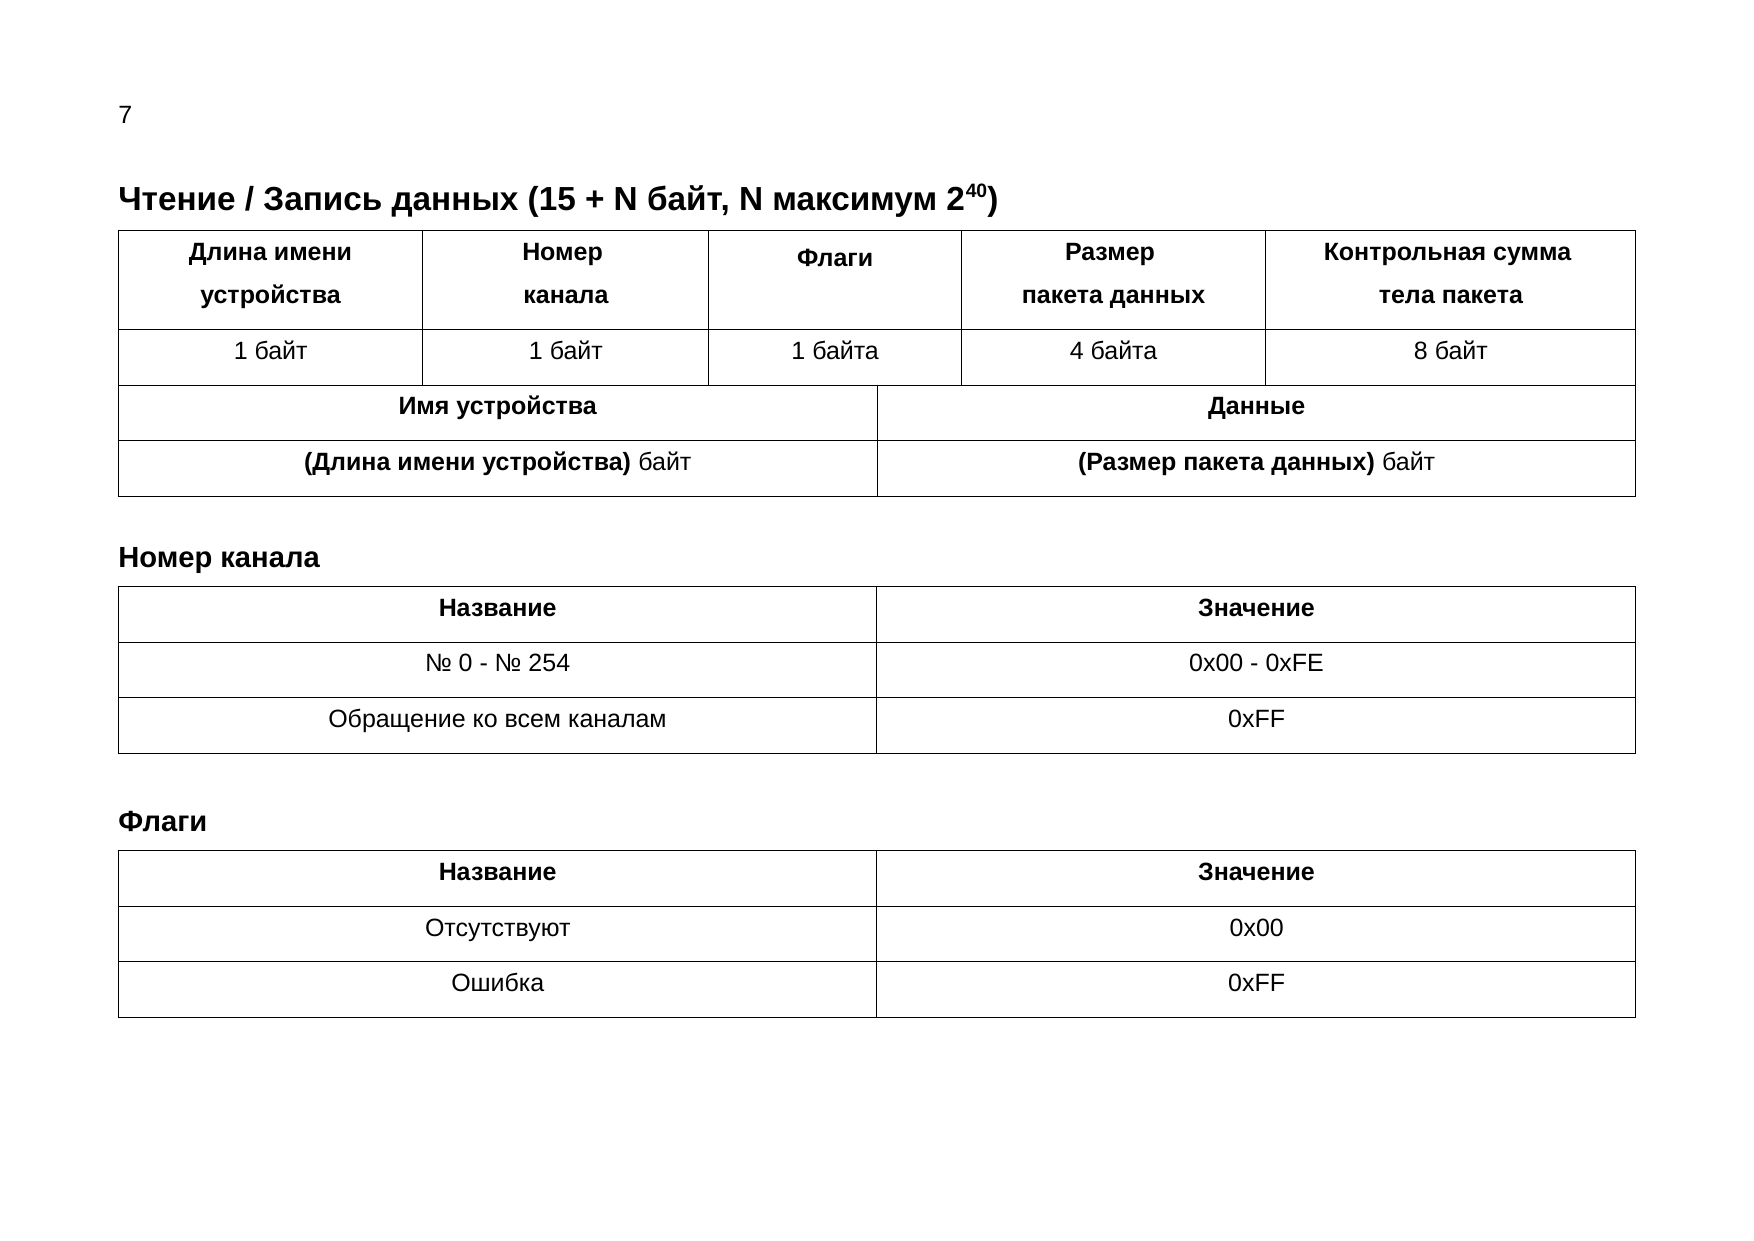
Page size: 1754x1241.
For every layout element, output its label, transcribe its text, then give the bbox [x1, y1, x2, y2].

table_cell (Размер пакета данных) байт [878, 441, 1635, 496]
table_cell 1 байт [423, 330, 708, 384]
table_cell Имя устройства [119, 386, 877, 440]
table_cell 4 байта [962, 330, 1265, 384]
table_header Размер пакета данных [962, 231, 1265, 329]
table_cell Обращение ко всем каналам [119, 698, 876, 753]
table_cell Ошибка [119, 962, 876, 1017]
table_cell 0x00 [877, 907, 1635, 961]
table_header Флаги [709, 231, 961, 329]
table_cell 1 байта [709, 330, 961, 384]
table_header Название [119, 851, 876, 906]
table_cell 8 байт [1266, 330, 1635, 384]
table_cell 0xFF [877, 962, 1635, 1017]
table_cell (Длина имени устройства) байт [119, 441, 877, 496]
table_header Номер канала [423, 231, 708, 329]
table_header Контрольная сумма тела пакета [1266, 231, 1635, 329]
table_cell 0xFF [877, 698, 1635, 753]
subtitle Флаги [118, 804, 1636, 838]
table_header Значение [877, 587, 1635, 642]
subtitle Чтение / Запись данных (15 + N байт, N максимум 240) [118, 179, 1636, 218]
table_cell 0x00 - 0xFE [877, 643, 1635, 697]
table_header Длина имени устройства [119, 231, 422, 329]
table_cell Отсутствуют [119, 907, 876, 961]
table_cell 1 байт [119, 330, 422, 384]
table_header Название [119, 587, 876, 642]
subtitle Номер канала [118, 540, 1636, 573]
table_header Значение [877, 851, 1635, 906]
table_cell № 0 - № 254 [119, 643, 876, 697]
table_cell Данные [878, 386, 1635, 440]
